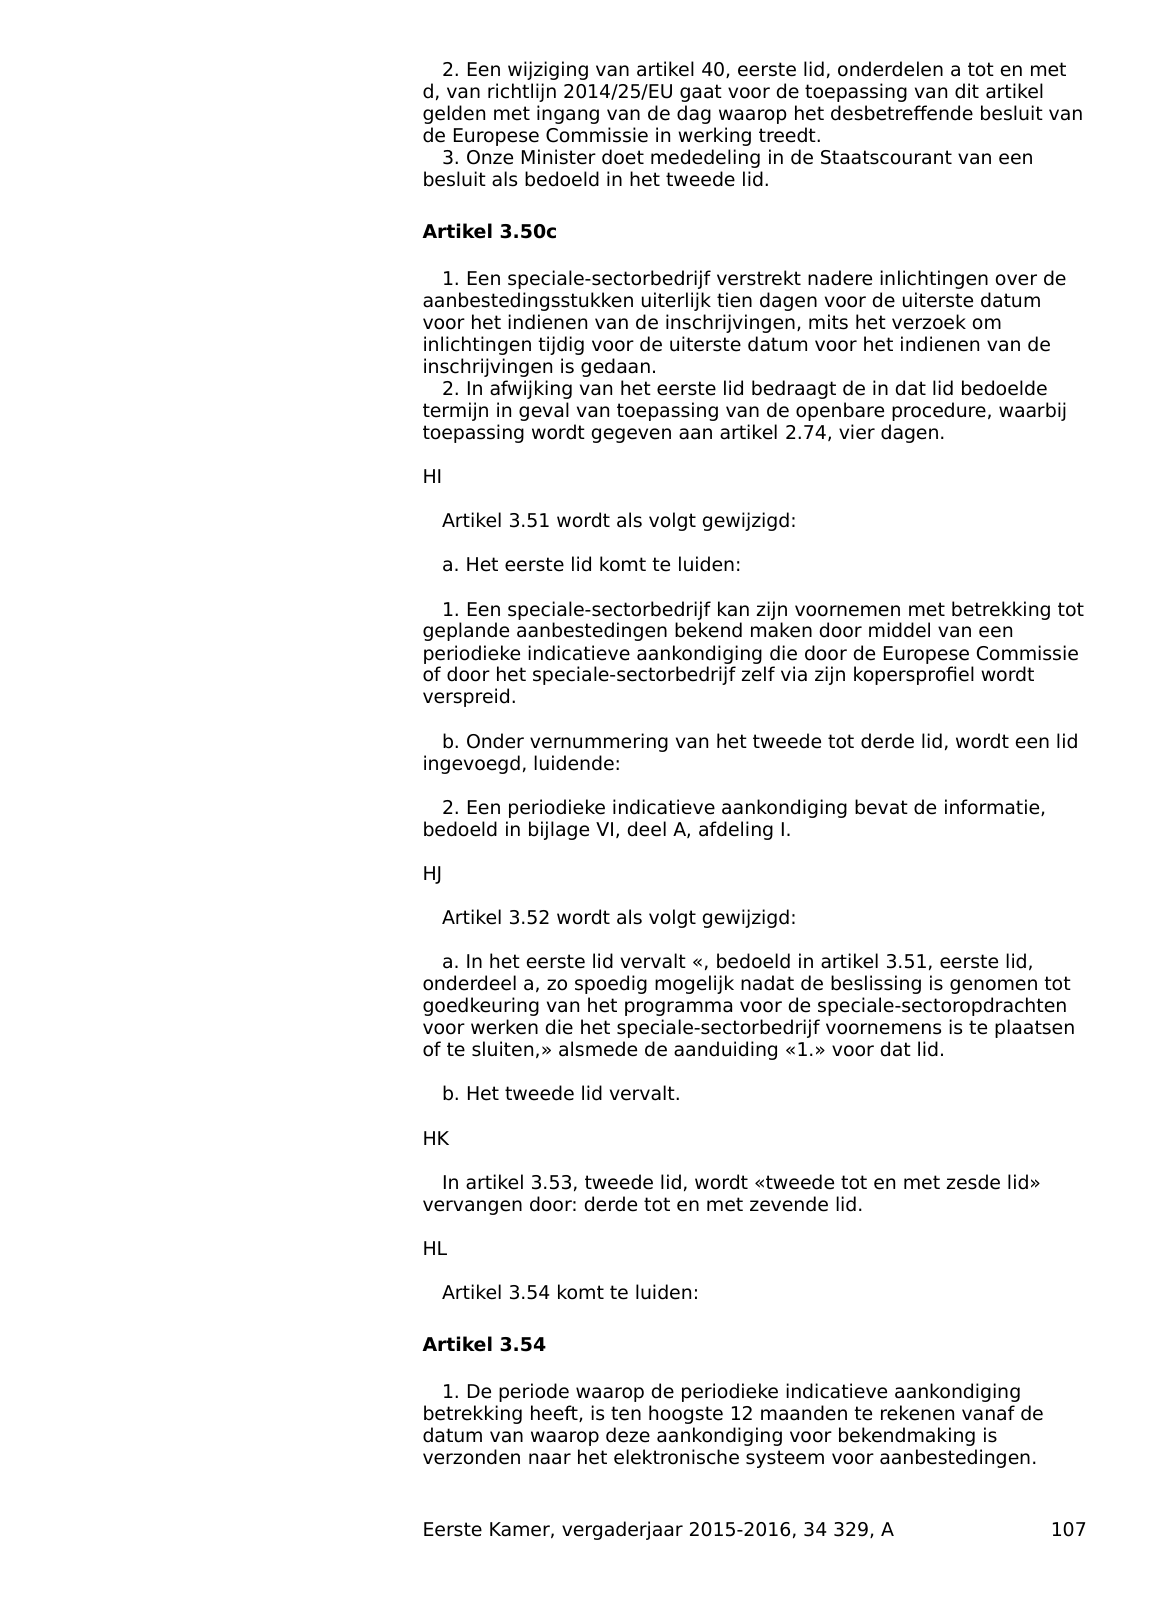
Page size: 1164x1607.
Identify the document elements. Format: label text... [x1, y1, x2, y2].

text 2. Een wijziging van artikel 40, eerste lid, onderdelen a tot en met d, van richtlijn 2014/25/EU gaat voor de toepassing van dit artikel gelden met ingang van de dag waarop het desbetreffende besluit van de Europese Commissie in werking treedt. [422, 59, 1087, 147]
text b. Het tweede lid vervalt. [422, 1083, 1087, 1105]
text 2. In afwijking van het eerste lid bedraagt de in dat lid bedoelde termijn in geval van toepassing van de openbare procedure, waarbij toepassing wordt gegeven aan artikel 2.74, vier dagen. [422, 378, 1087, 444]
text a. In het eerste lid vervalt «, bedoeld in artikel 3.51, eerste lid, onderdeel a, zo spoedig mogelijk nadat de beslissing is genomen tot goedkeuring van het programma voor de speciale-sectoropdrachten voor werken die het speciale-sectorbedrijf voornemens is te plaatsen of te sluiten,» alsmede de aanduiding «1.» voor dat lid. [422, 951, 1087, 1061]
text 2. Een periodieke indicatieve aankondiging bevat de informatie, bedoeld in bijlage VI, deel A, afdeling I. [422, 797, 1087, 841]
text Artikel 3.54 komt te luiden: [422, 1282, 1087, 1304]
text 3. Onze Minister doet mededeling in de Staatscourant van een besluit als bedoeld in het tweede lid. [422, 147, 1087, 191]
text HK [422, 1127, 1087, 1149]
subtitle Artikel 3.54 [422, 1334, 1087, 1356]
text HI [422, 466, 1087, 488]
subtitle Artikel 3.50c [422, 221, 1087, 243]
text a. Het eerste lid komt te luiden: [422, 554, 1087, 576]
text b. Onder vernummering van het tweede tot derde lid, wordt een lid ingevoegd, luidende: [422, 731, 1087, 774]
text In artikel 3.53, tweede lid, wordt «tweede tot en met zesde lid» vervangen door: derde tot en met zevende lid. [422, 1172, 1087, 1216]
text HJ [422, 863, 1087, 885]
text 1. De periode waarop de periodieke indicatieve aankondiging betrekking heeft, is ten hoogste 12 maanden te rekenen vanaf de datum van waarop deze aankondiging voor bekendmaking is verzonden naar het elektronische systeem voor aanbestedingen. [422, 1381, 1087, 1469]
text 1. Een speciale-sectorbedrijf kan zijn voornemen met betrekking tot geplande aanbestedingen bekend maken door middel van een periodieke indicatieve aankondiging die door de Europese Commissie of door het speciale-sectorbedrijf zelf via zijn kopersprofiel wordt verspreid. [422, 598, 1087, 708]
text HL [422, 1238, 1087, 1260]
text 1. Een speciale-sectorbedrijf verstrekt nadere inlichtingen over de aanbestedingsstukken uiterlijk tien dagen voor de uiterste datum voor het indienen van de inschrijvingen, mits het verzoek om inlichtingen tijdig voor de uiterste datum voor het indienen van de inschrijvingen is gedaan. [422, 268, 1087, 378]
text Artikel 3.52 wordt als volgt gewijzigd: [422, 907, 1087, 929]
text Artikel 3.51 wordt als volgt gewijzigd: [422, 510, 1087, 532]
